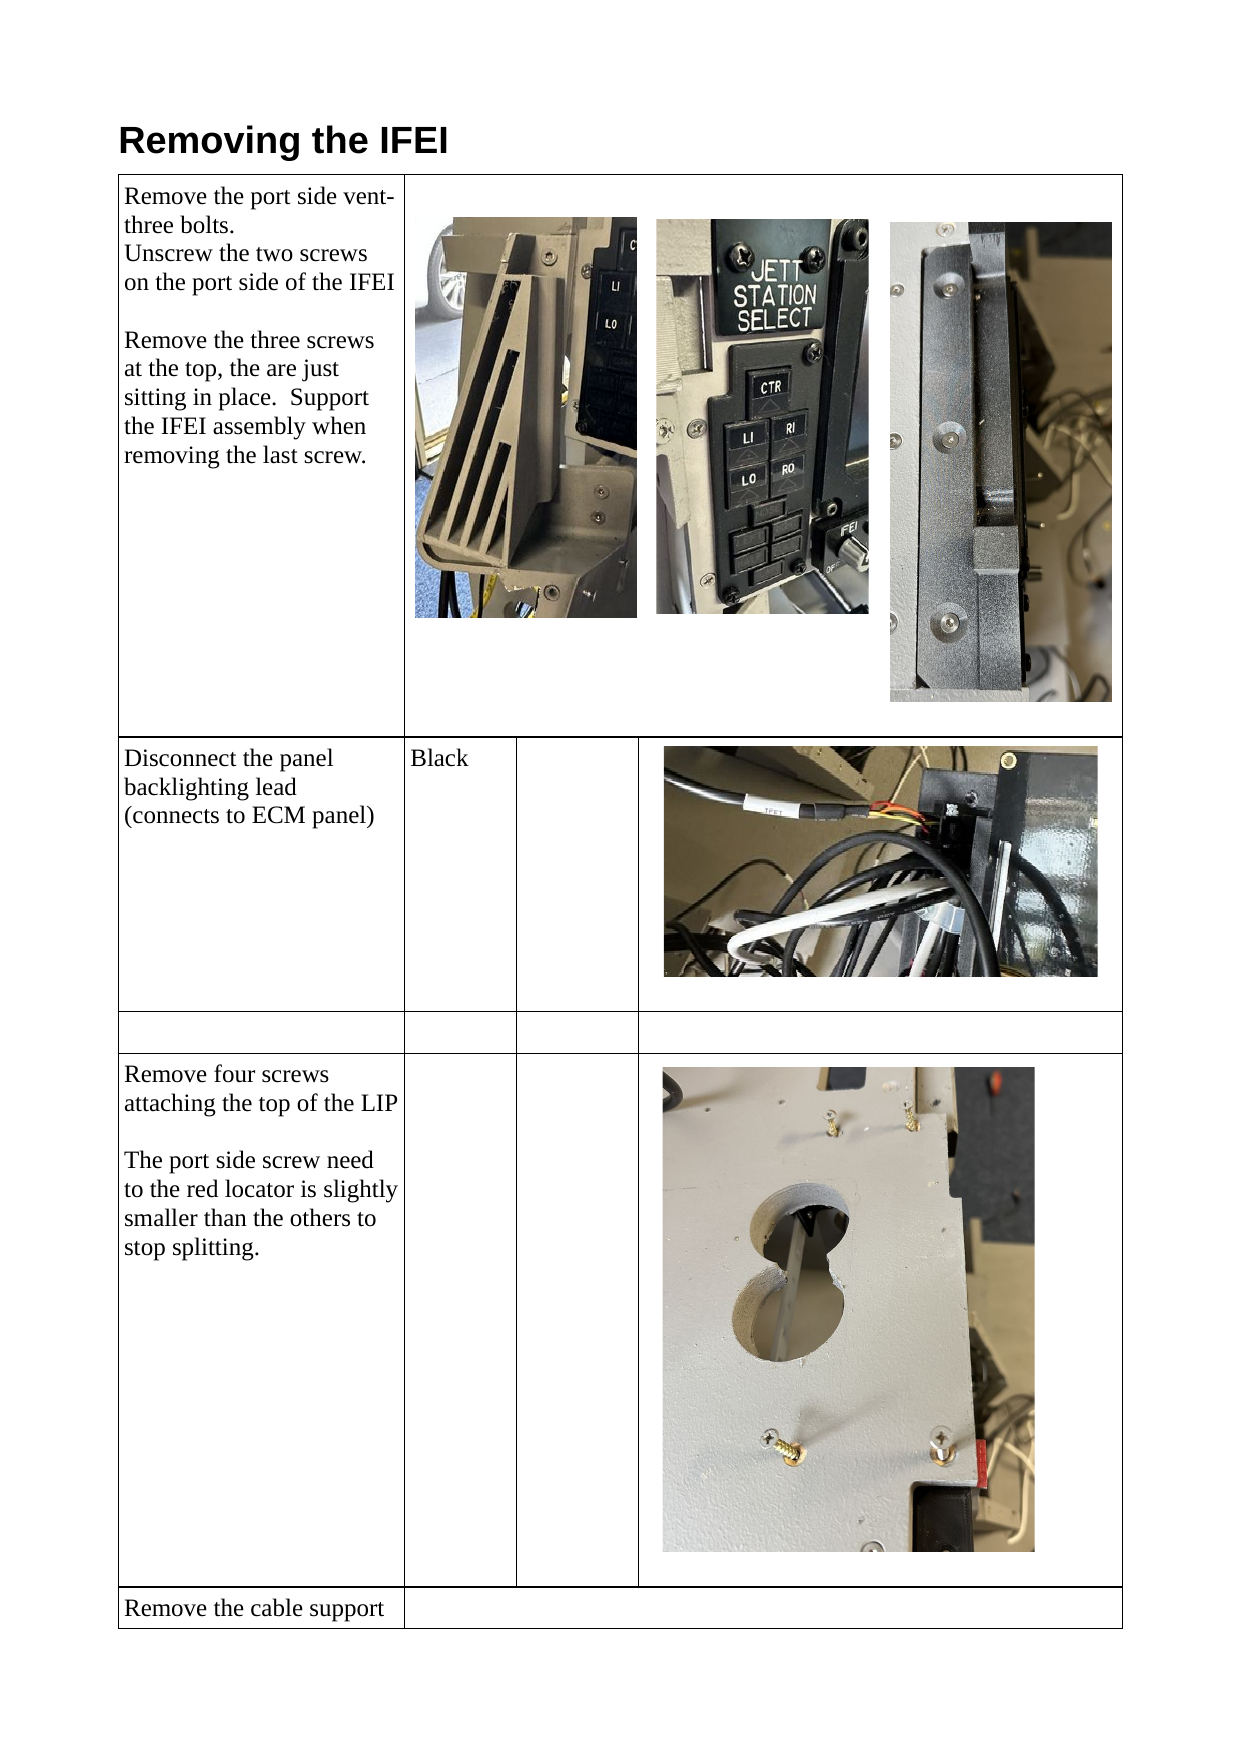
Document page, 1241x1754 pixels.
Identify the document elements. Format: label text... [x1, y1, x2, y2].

table_cell [405, 1012, 516, 1052]
picture [415, 217, 637, 618]
table_cell [405, 1588, 1122, 1628]
table_cell [517, 738, 638, 1011]
picture [890, 222, 1112, 702]
picture [662, 1067, 1035, 1552]
table_cell [639, 1054, 1122, 1586]
table_cell [517, 1054, 638, 1586]
table_cell Disconnect the panel backlighting lead (connects to ECM panel) [119, 738, 404, 1011]
picture [663, 746, 1098, 977]
subtitle Removing the IFEI [118, 118, 1122, 162]
table_cell [405, 1054, 516, 1586]
table_header [405, 175, 1122, 736]
table_cell Remove four screws attaching the top of the LIP The port side screw need to the red locator is slightly smaller than the others to stop splitting. [119, 1054, 404, 1586]
table_header Remove the port side vent- three bolts. Unscrew the two screws on the port side of the IFEI Remove the three screws at the top, the are just sitting in place. Support the IFEI assembly when removing the last screw. [119, 175, 404, 736]
picture [656, 219, 869, 614]
table_cell [639, 1012, 1122, 1052]
table_cell Black [405, 738, 516, 1011]
table_cell [639, 738, 1122, 1011]
table_cell [119, 1012, 404, 1052]
table_cell [517, 1012, 638, 1052]
table_cell Remove the cable support [119, 1588, 404, 1628]
